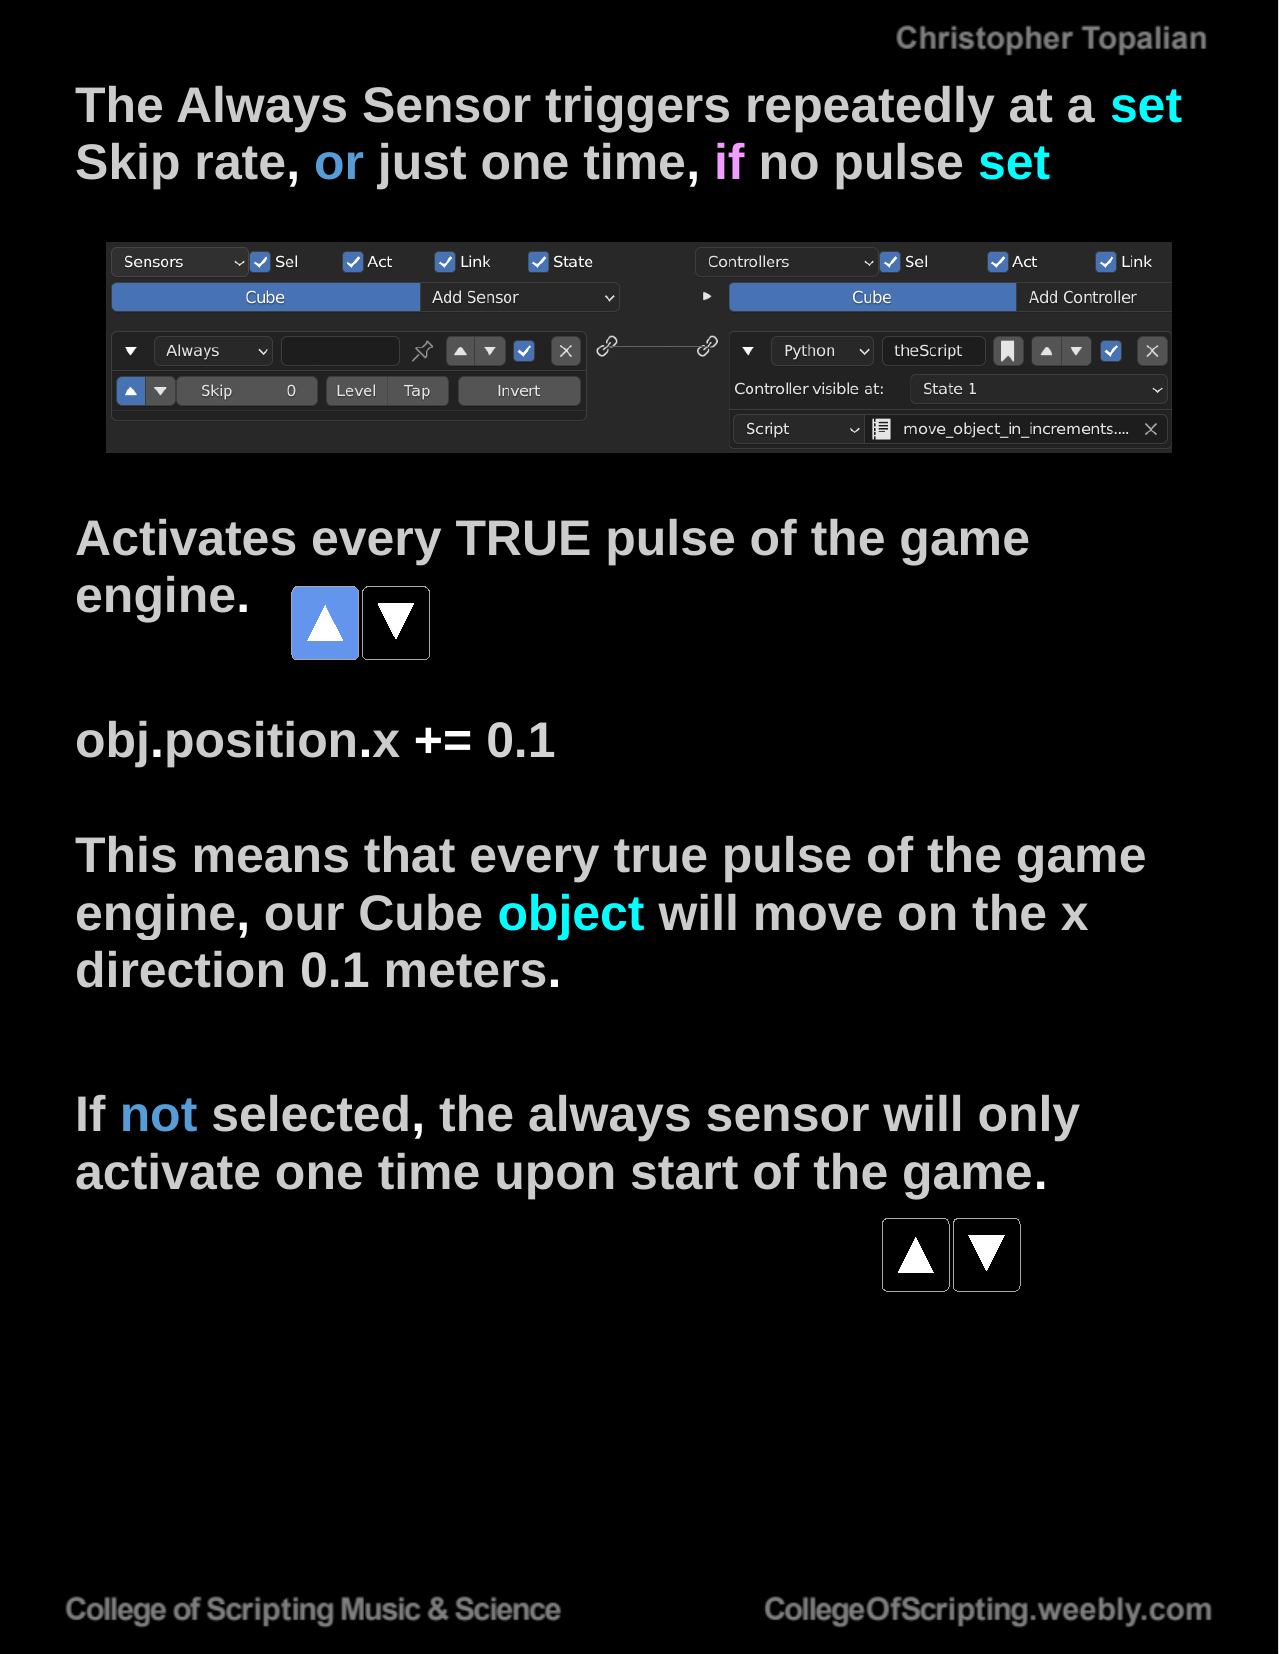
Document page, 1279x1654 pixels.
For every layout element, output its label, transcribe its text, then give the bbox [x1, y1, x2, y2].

text Activates every TRUE pulse of the game engine. [75, 508, 1203, 623]
text The Always Sensor triggers repeatedly at a set Skip rate, or just one time, if no pulse set [75, 75, 1203, 190]
text If not selected, the always sensor will only activate one time upon start of the game. [75, 1085, 1203, 1200]
picture [106, 242, 1172, 453]
text This means that every true pulse of the game engine, our Cube object will move on the x direction 0.1 meters. [75, 825, 1203, 998]
text obj.position.x += 0.1 [75, 710, 1203, 768]
